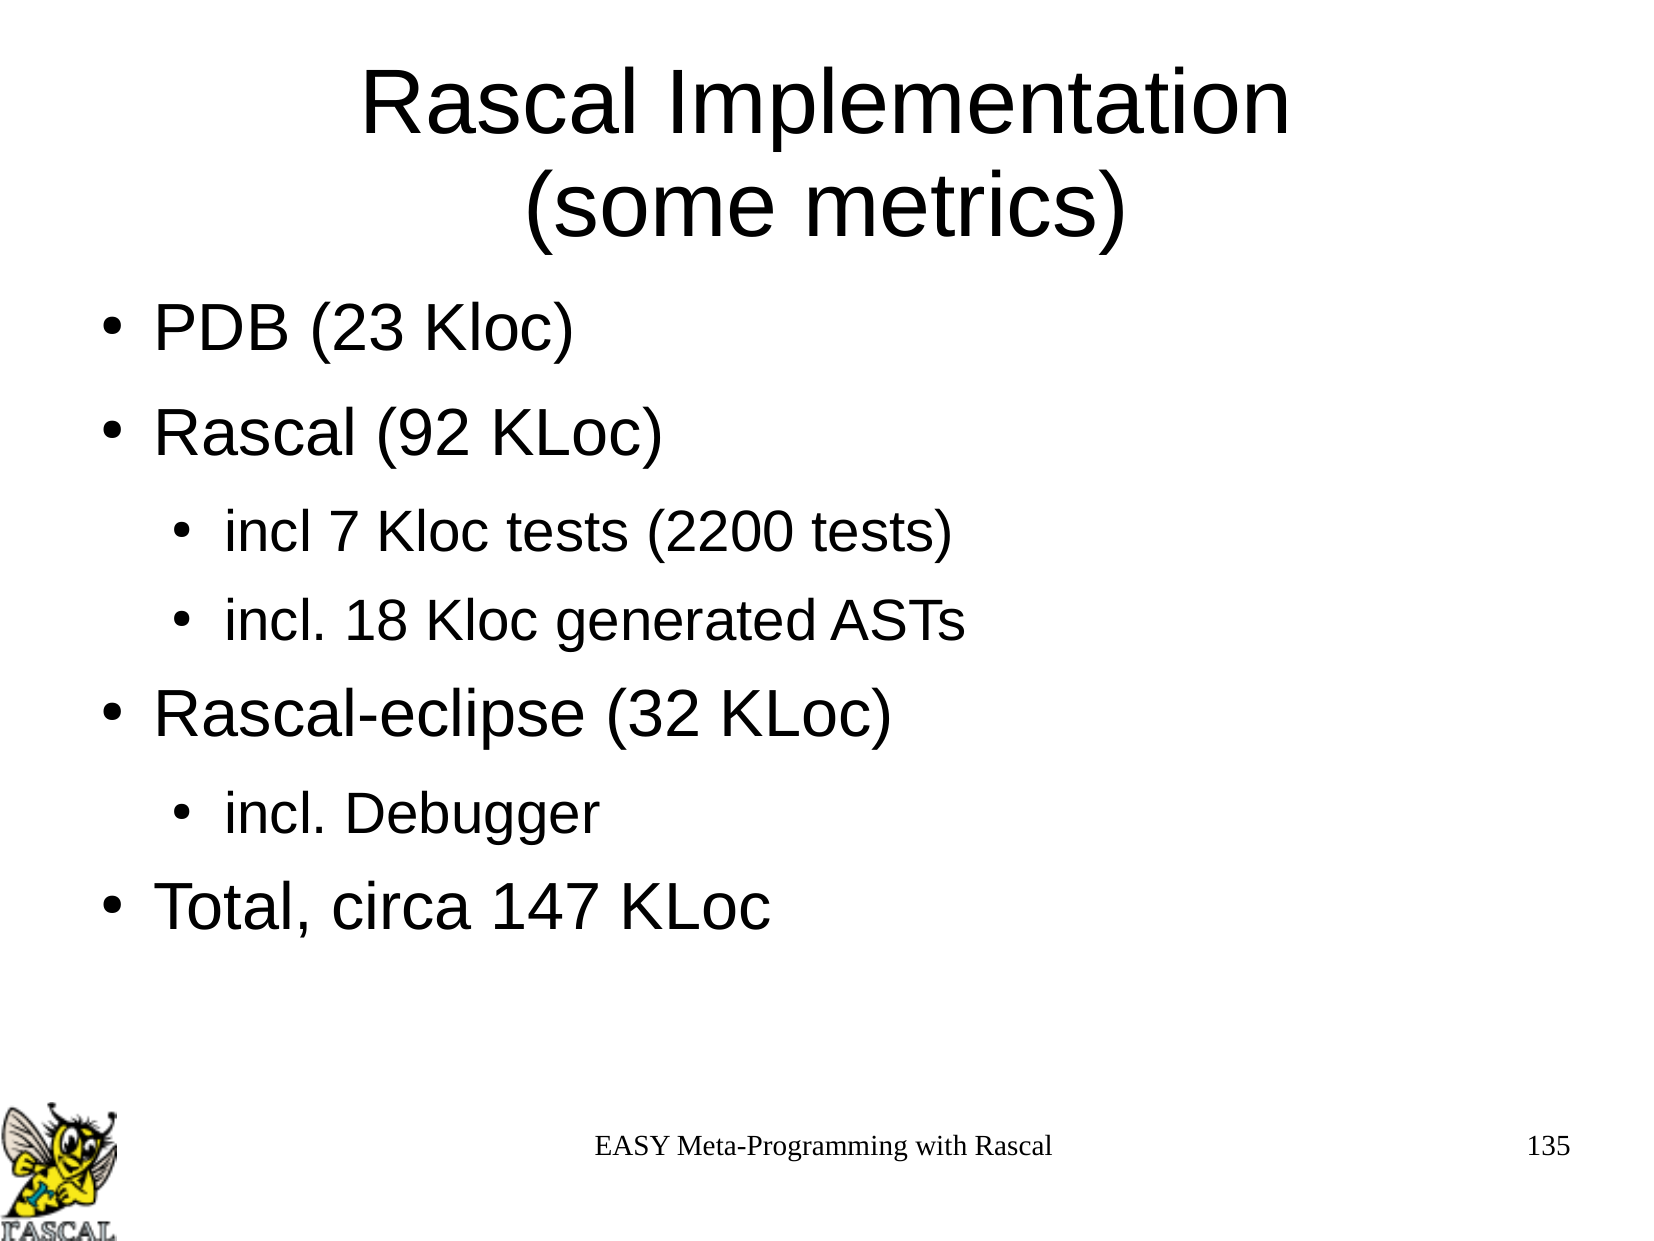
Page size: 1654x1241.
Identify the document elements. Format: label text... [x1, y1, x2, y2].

list PDB (23 Kloc) Rascal (92 KLoc) incl 7 Kloc tests (2200 tests) incl. 18 Kloc generated ASTs Rascal-eclipse (32 KLoc) incl. Debugger Total, circa 147 KLoc [82, 290, 1571, 1109]
picture [0, 1102, 117, 1241]
title Rascal Implementation (some metrics) [82, 49, 1571, 257]
